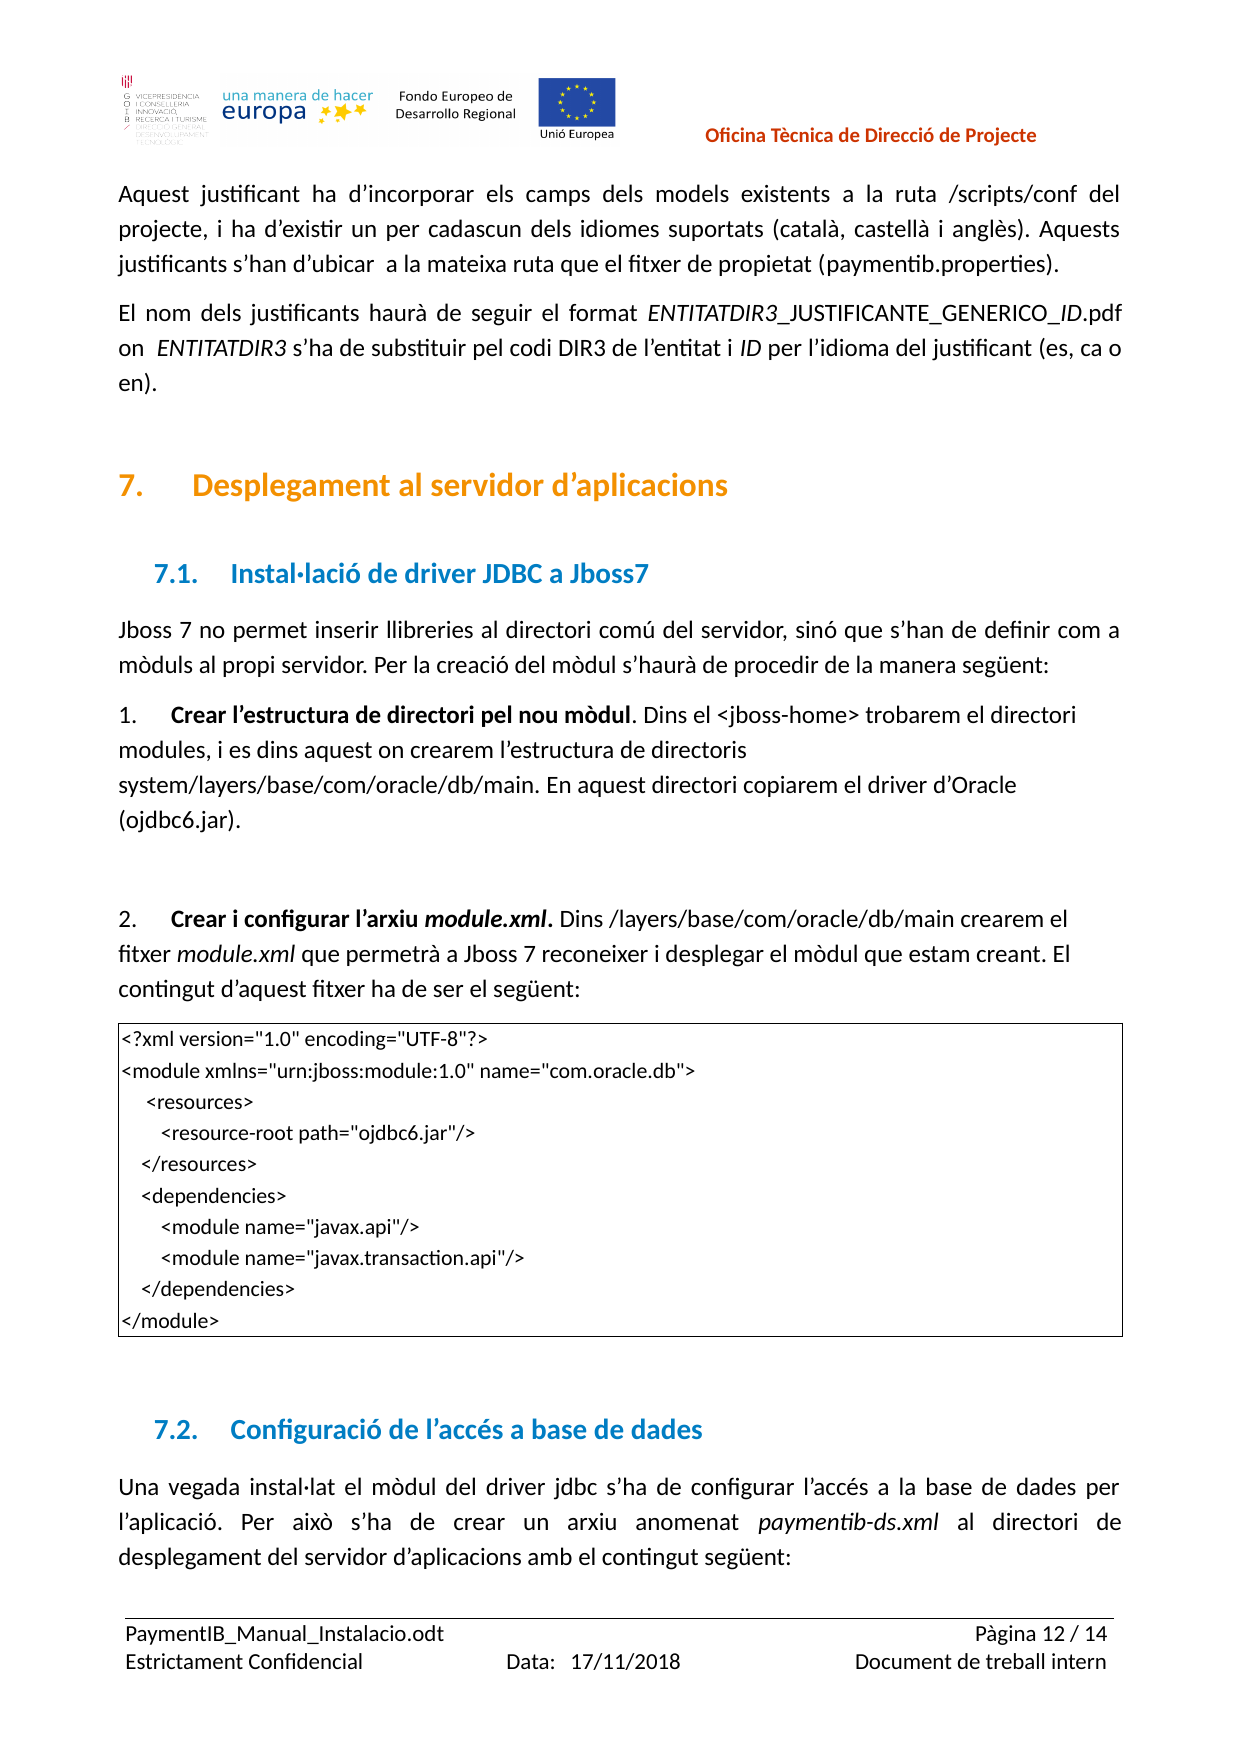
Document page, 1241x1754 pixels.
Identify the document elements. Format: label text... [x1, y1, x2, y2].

text <dependencies> [119, 1179, 1122, 1208]
text <?xml version="1.0" encoding="UTF-8"?> [119, 1024, 1122, 1052]
text <module name="javax.transaction.api"/> [119, 1241, 1122, 1271]
text Aquest justificant ha d’incorporar els camps dels models existents a la ruta /scripts/conf del projecte, i ha d’existir un per cadascun dels idiomes suportats (català, castellà i anglès). Aquests justificants s’han d’ubicar a la mateixa ruta que el fitxer de propietat (paymentib.properties). [118, 178, 1122, 278]
text 1. Crear l’estructura de directori pel nou mòdul. Dins el <jboss-home> trobarem el directori modules, i es dins aquest on crearem l’estructura de directoris system/layers/base/com/oracle/db/main. En aquest directori copiarem el driver d’Oracle (ojdbc6.jar). [81, 699, 1122, 834]
picture [118, 73, 213, 147]
text Una vegada instal·lat el mòdul del driver jdbc s’ha de configurar l’accés a la base de dades per l’aplicació. Per això s’ha de crear un arxiu anomenat paymentib-ds.xml al directori de desplegament del servidor d’aplicacions amb el contingut següent: [118, 1471, 1122, 1571]
picture [219, 73, 621, 147]
text Jboss 7 no permet inserir llibreries al directori comú del servidor, sinó que s’han de definir com a mòduls al propi servidor. Per la creació del mòdul s’haurà de procedir de la manera següent: [118, 614, 1122, 680]
text <resource-root path="ojdbc6.jar"/> [119, 1116, 1122, 1146]
text </dependencies> [119, 1273, 1122, 1302]
subtitle Instal·lació de driver JDBC a Jboss7 [153, 555, 1122, 591]
text El nom dels justificants haurà de seguir el format ENTITATDIR3_JUSTIFICANTE_GENERICO_ID.pdf on ENTITATDIR3 s’ha de substituir pel codi DIR3 de l’entitat i ID per l’idioma del justificant (es, ca o en). [118, 297, 1122, 398]
subtitle Desplegament al servidor d’aplicacions [118, 464, 1122, 505]
text <module name="javax.api"/> [119, 1210, 1122, 1240]
text <resources> [119, 1085, 1122, 1115]
text </module> [119, 1304, 1122, 1336]
text <module xmlns="urn:jboss:module:1.0" name="com.oracle.db"> [119, 1054, 1122, 1083]
text </resources> [119, 1148, 1122, 1177]
subtitle Configuració de l’accés a base de dades [153, 1411, 1122, 1447]
text 2. Crear i configurar l’arxiu module.xml. Dins /layers/base/com/oracle/db/main crearem el fitxer module.xml que permetrà a Jboss 7 reconeixer i desplegar el mòdul que estam creant. El contingut d’aquest fitxer ha de ser el següent: [81, 903, 1122, 1003]
